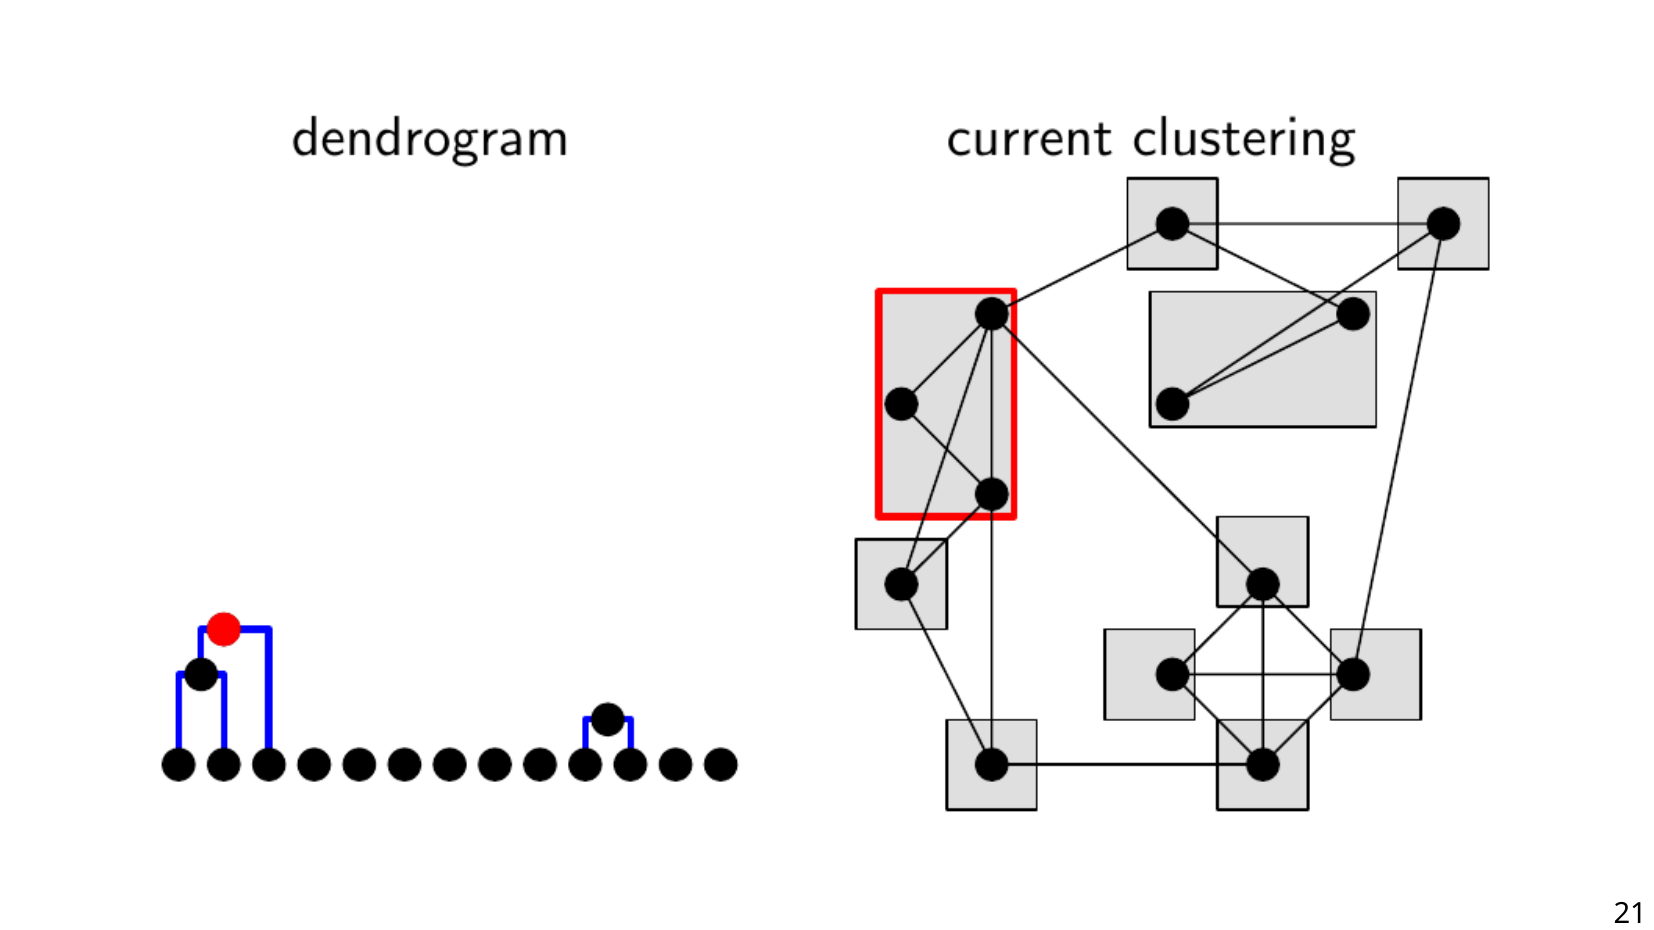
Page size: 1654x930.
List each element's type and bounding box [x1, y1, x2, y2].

picture [140, 99, 1518, 836]
